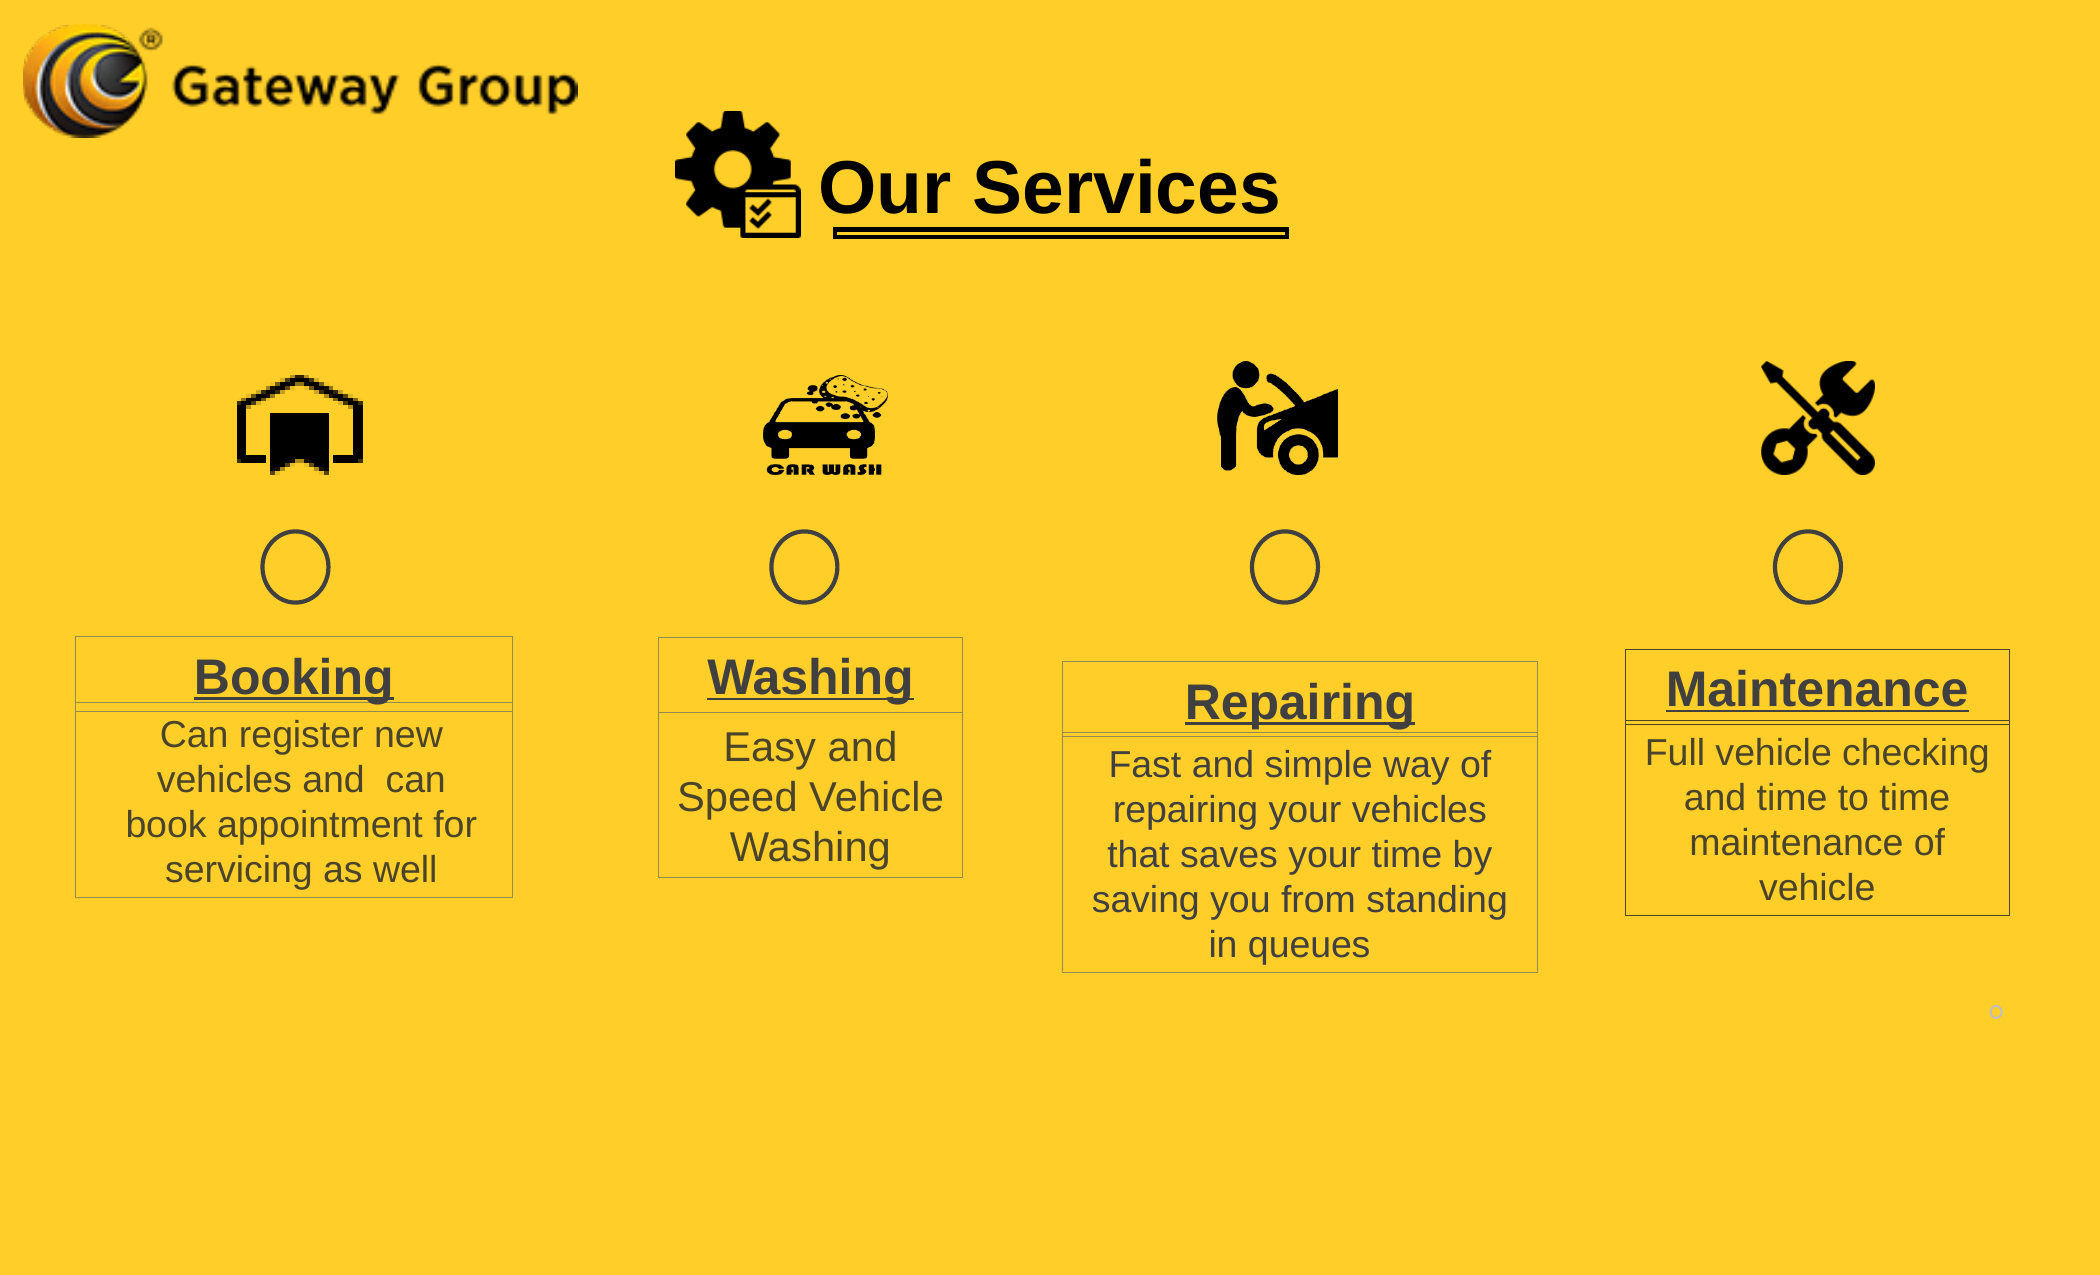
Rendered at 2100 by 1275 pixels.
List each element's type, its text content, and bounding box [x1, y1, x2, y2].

text_box Full vehicle checking and time to time maintenance of vehicle [1625, 725, 2010, 916]
picture [763, 375, 888, 475]
picture [1217, 361, 1338, 475]
text_box Easy and Speed Vehicle Washing [658, 713, 963, 878]
picture [23, 24, 578, 138]
text_box Can register new vehicles and can book appointment for servicing as well [75, 712, 513, 898]
picture [237, 375, 363, 475]
text_box Repairing [1062, 661, 1538, 737]
text_box [835, 229, 1288, 237]
picture [675, 111, 801, 238]
picture [1761, 361, 1875, 475]
text_box Maintenance [1625, 649, 2010, 725]
text_box Our Services [0, 112, 2100, 256]
text_box Fast and simple way of repairing your vehicles that saves your time by saving you from standing in queues [1062, 737, 1538, 973]
text_box Washing [658, 637, 963, 713]
text_box Booking [75, 636, 513, 712]
text_box [262, 531, 1841, 603]
